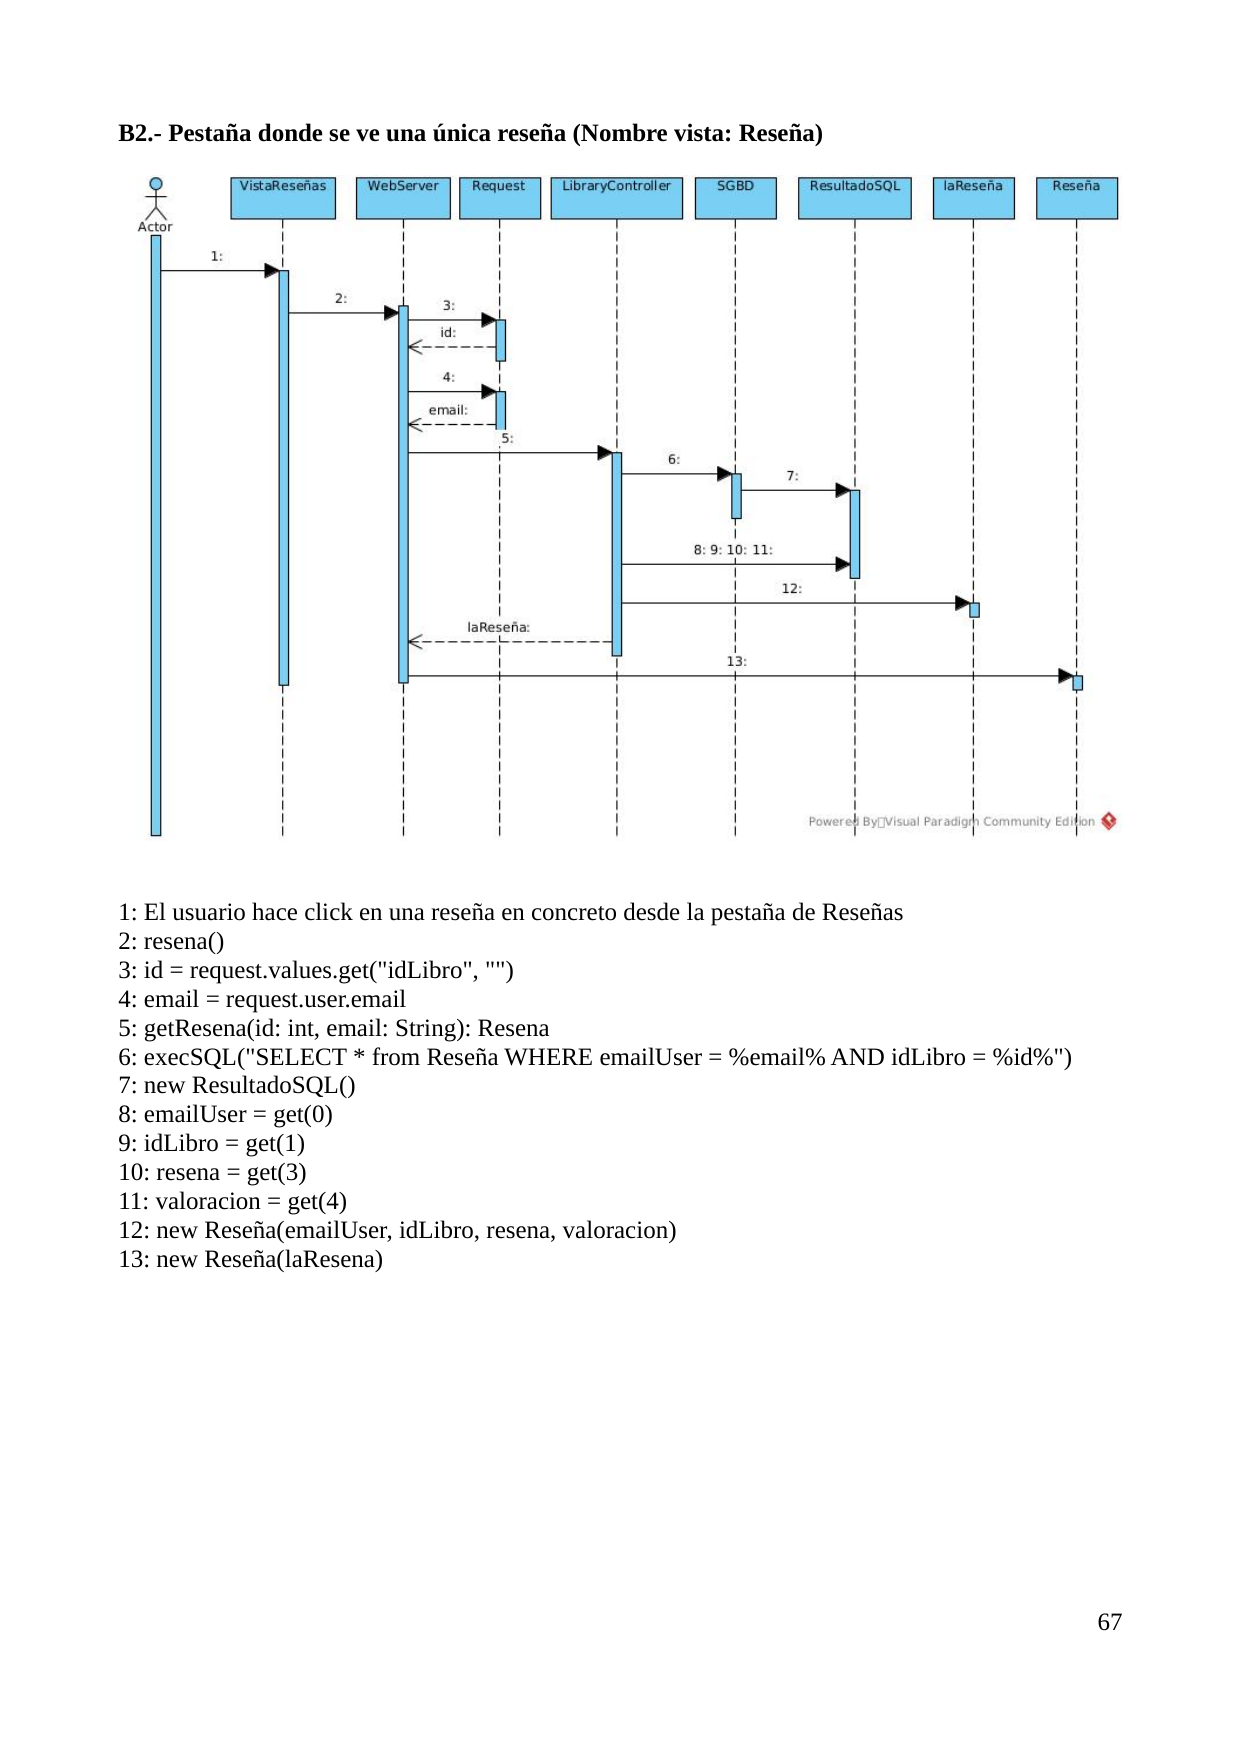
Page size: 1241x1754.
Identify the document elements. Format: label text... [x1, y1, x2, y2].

subtitle 9: idLibro = get(1) [118, 1129, 1122, 1157]
subtitle 11: valoracion = get(4) [118, 1186, 1122, 1215]
subtitle 13: new Reseña(laResena) [118, 1244, 1122, 1273]
subtitle 12: new Reseña(emailUser, idLibro, resena, valoracion) [118, 1215, 1122, 1244]
subtitle 1: El usuario hace click en una reseña en concreto desde la pestaña de Reseñas [118, 898, 1122, 927]
subtitle 6: execSQL("SELECT * from Reseña WHERE emailUser = %email% AND idLibro = %id%") [118, 1042, 1122, 1071]
subtitle 10: resena = get(3) [118, 1158, 1122, 1186]
subtitle 4: email = request.user.email [118, 984, 1122, 1013]
subtitle 2: resena() [118, 927, 1122, 956]
subtitle 5: getResena(id: int, email: String): Resena [118, 1013, 1122, 1042]
subtitle 8: emailUser = get(0) [118, 1100, 1122, 1129]
subtitle 3: id = request.values.get("idLibro", "") [118, 956, 1122, 984]
subtitle 7: new ResultadoSQL() [118, 1071, 1122, 1100]
picture [118, 175, 1123, 841]
subtitle B2.- Pestaña donde se ve una única reseña (Nombre vista: Reseña) [118, 118, 1122, 147]
